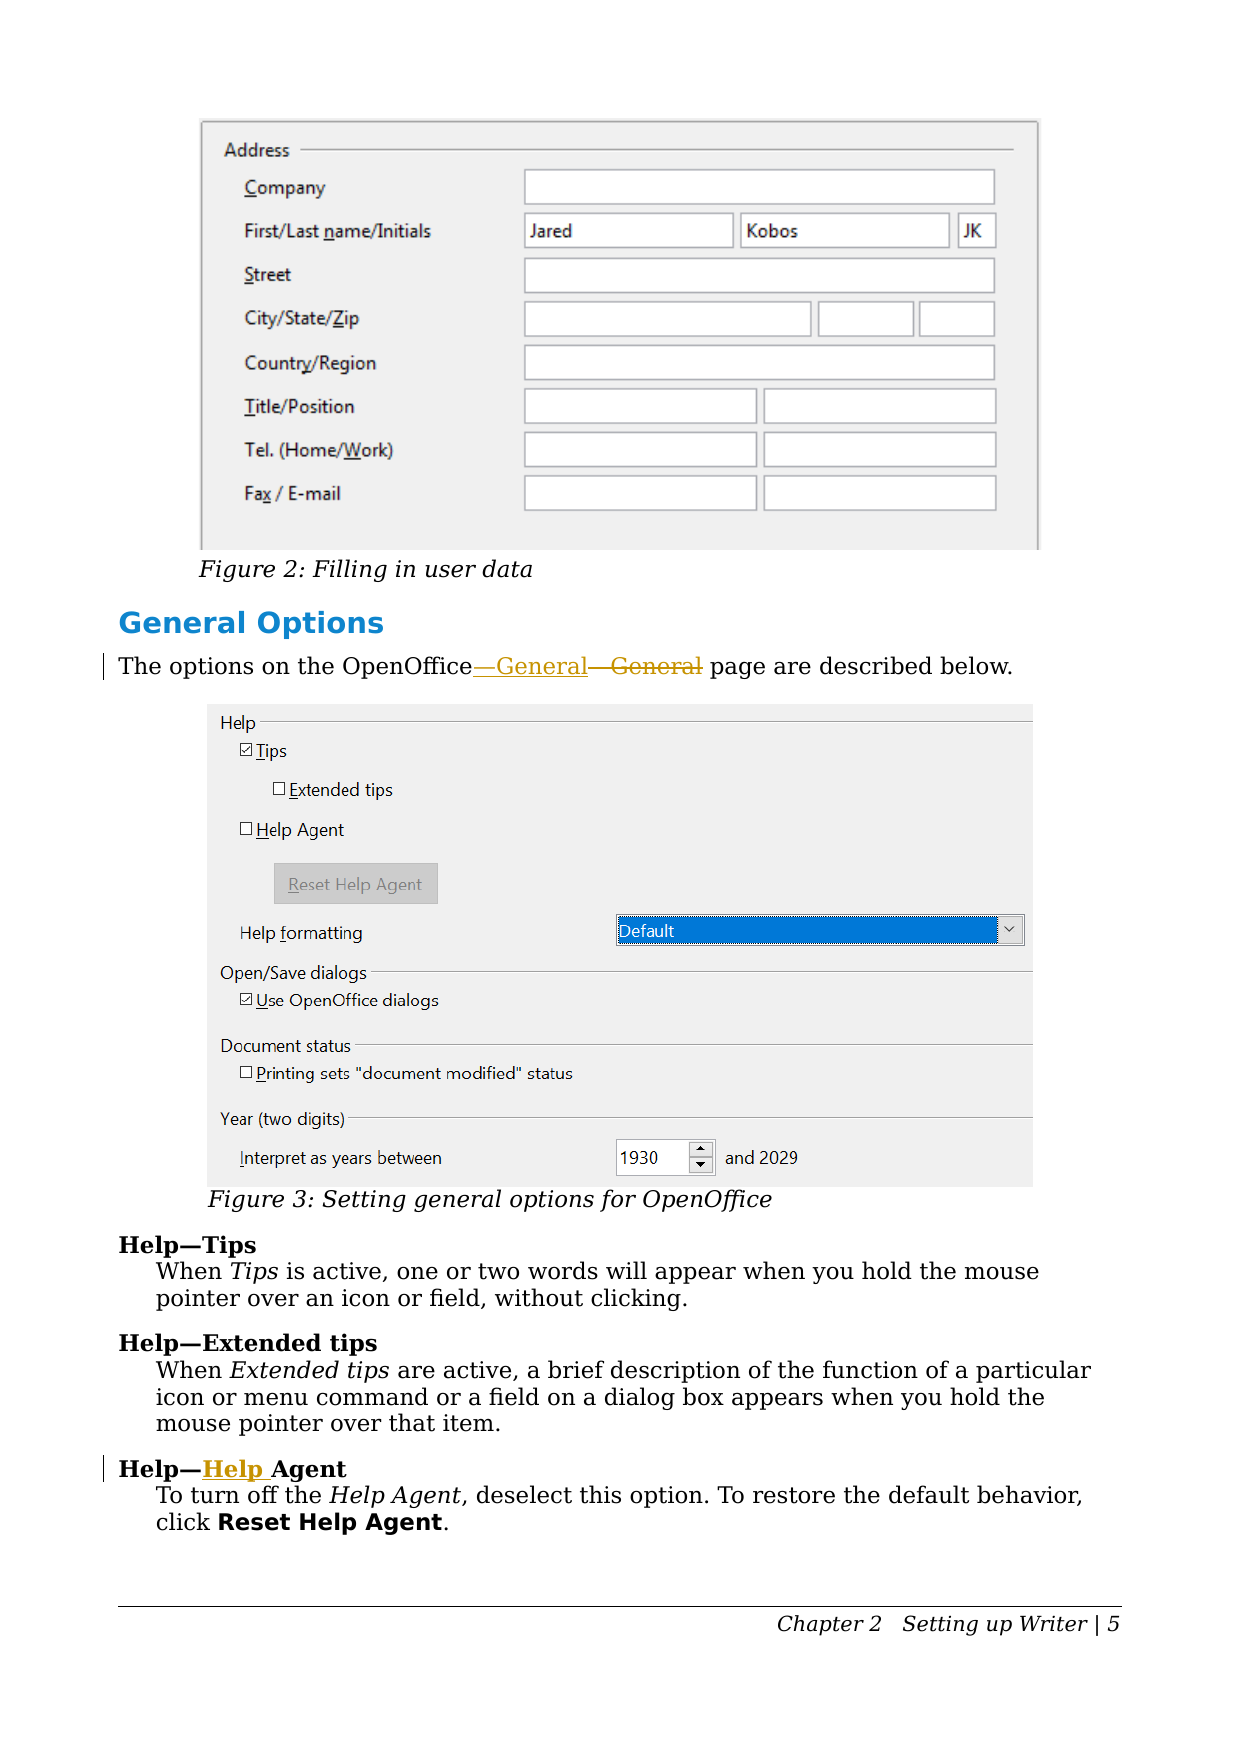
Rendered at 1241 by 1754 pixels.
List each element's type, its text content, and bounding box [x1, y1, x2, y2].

picture [198, 118, 1042, 550]
text Figure 3: Setting general options for OpenOffice [208, 1187, 1032, 1213]
subtitle General Options [118, 607, 1122, 641]
text Help—Extended tips [118, 1330, 1122, 1357]
text Help—Help Agent [118, 1455, 1122, 1482]
text When Tips is active, one or two words will appear when you hold the mouse pointer over an icon or field, without clicking. [156, 1258, 1122, 1312]
text Help—Tips [118, 1231, 1122, 1258]
text When Extended tips are active, a brief description of the function of a particular icon or menu command or a field on a dialog box appears when you hold the mouse pointer over that item. [156, 1357, 1122, 1437]
text To turn off the Help Agent, deselect this option. To restore the default behavior, click Reset Help Agent. [156, 1482, 1122, 1536]
text The options on the OpenOffice—General page are described below. [118, 653, 1122, 680]
picture [207, 704, 1033, 1187]
text Figure 2: Filling in user data [199, 556, 1041, 582]
